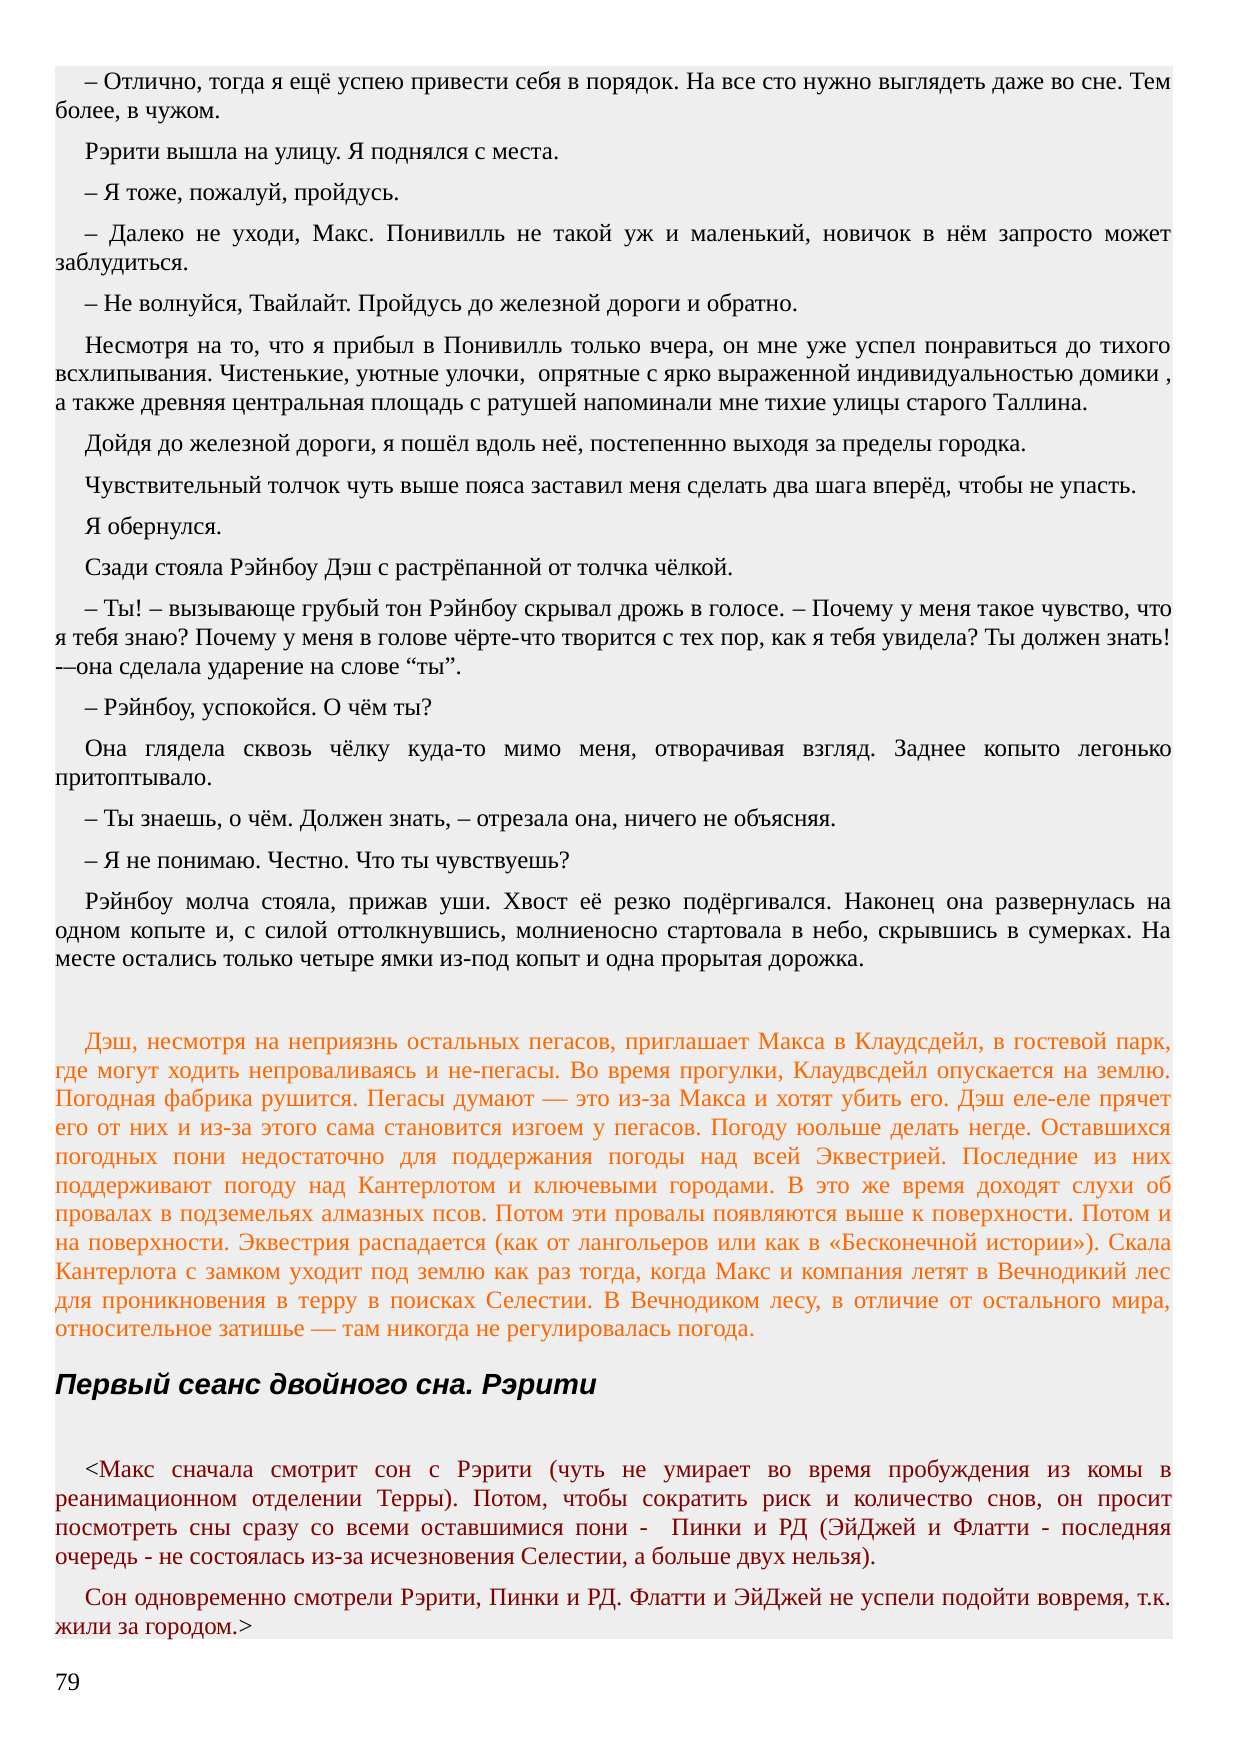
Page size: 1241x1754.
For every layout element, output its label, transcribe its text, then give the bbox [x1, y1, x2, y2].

text – Ты знаешь, о чём. Должен знать, – отрезала она, ничего не объясняя. [55, 803, 1173, 832]
text – Рэйнбоу, успокойся. О чём ты? [55, 692, 1173, 721]
text – Ты! – вызывающе грубый тон Рэйнбоу скрывал дрожь в голосе. – Почему у меня такое чувство, что я тебя знаю? Почему у меня в голове чёрте-что творится с тех пор, как я тебя увидела? Ты должен знать! -–она сделала ударение на слове “ты”. [55, 593, 1173, 680]
text – Я не понимаю. Честно. Что ты чувствуешь? [55, 845, 1173, 873]
text Дэш, несмотря на неприязнь остальных пегасов, приглашает Макса в Клаудсдейл, в гостевой парк, где могут ходить непроваливаясь и не-пегасы. Во время прогулки, Клаудвсдейл опускается на землю. Погодная фабрика рушится. Пегасы думают — это из-за Макса и хотят убить его. Дэш еле-еле прячет его от них и из-за этого сама становится изгоем у пегасов. Погоду юольше делать негде. Оставшихся погодных пони недостаточно для поддержания погоды над всей Эквестрией. Последние из них поддерживают погоду над Кантерлотом и ключевыми городами. В это же время доходят слухи об провалах в подземельях алмазных псов. Потом эти провалы появляются выше к поверхности. Потом и на поверхности. Эквестрия распадается (как от лангольеров или как в «Бесконечной истории»). Скала Кантерлота с замком уходит под землю как раз тогда, когда Макс и компания летят в Вечнодикий лес для проникновения в терру в поисках Селестии. В Вечнодиком лесу, в отличие от остального мира, относительное затишье — там никогда не регулировалась погода. [55, 1026, 1173, 1342]
text Она глядела сквозь чёлку куда-то мимо меня, отворачивая взгляд. Заднее копыто легонько притоптывало. [55, 733, 1173, 791]
text – Далеко не уходи, Макс. Понивилль не такой уж и маленький, новичок в нём запросто может заблудиться. [55, 218, 1173, 276]
text Чувствительный толчок чуть выше пояса заставил меня сделать два шага вперёд, чтобы не упасть. [55, 470, 1173, 498]
text – Я тоже, пожалуй, пройдусь. [55, 177, 1173, 206]
text Дойдя до железной дороги, я пошёл вдоль неё, постепеннно выходя за пределы городка. [55, 428, 1173, 457]
text <Макс сначала смотрит сон с Рэрити (чуть не умирает во время пробуждения из комы в реанимационном отделении Терры). Потом, чтобы сократить риск и количество снов, он просит посмотреть сны сразу со всеми оставшимися пони - Пинки и РД (ЭйДжей и Флатти - последняя очередь - не состоялась из-за исчезновения Селестии, а больше двух нельзя). [55, 1454, 1173, 1569]
text Рэйнбоу молча стояла, прижав уши. Хвост её резко подёргивался. Наконец она развернулась на одном копыте и, с силой оттолкнувшись, молниеносно стартовала в небо, скрывшись в сумерках. На месте остались только четыре ямки из-под копыт и одна прорытая дорожка. [55, 886, 1173, 972]
subtitle Первый сеанс двойного сна. Рэрити [55, 1367, 1173, 1401]
text – Отлично, тогда я ещё успею привести себя в порядок. На все сто нужно выглядеть даже во сне. Тем более, в чужом. [55, 66, 1173, 123]
text – Не волнуйся, Твайлайт. Пройдусь до железной дороги и обратно. [55, 288, 1173, 317]
text Несмотря на то, что я прибыл в Понивилль только вчера, он мне уже успел понравиться до тихого всхлипывания. Чистенькие, уютные улочки, опрятные с ярко выраженной индивидуальностью домики , а также древняя центральная площадь с ратушей напоминали мне тихие улицы старого Таллина. [55, 330, 1173, 416]
text Сзади стояла Рэйнбоу Дэш с растрёпанной от толчка чёлкой. [55, 552, 1173, 581]
text Я обернулся. [55, 511, 1173, 540]
text Сон одновременно смотрели Рэрити, Пинки и РД. Флатти и ЭйДжей не успели подойти вовремя, т.к. жили за городом.> [55, 1582, 1173, 1639]
text Рэрити вышла на улицу. Я поднялся с места. [55, 136, 1173, 165]
